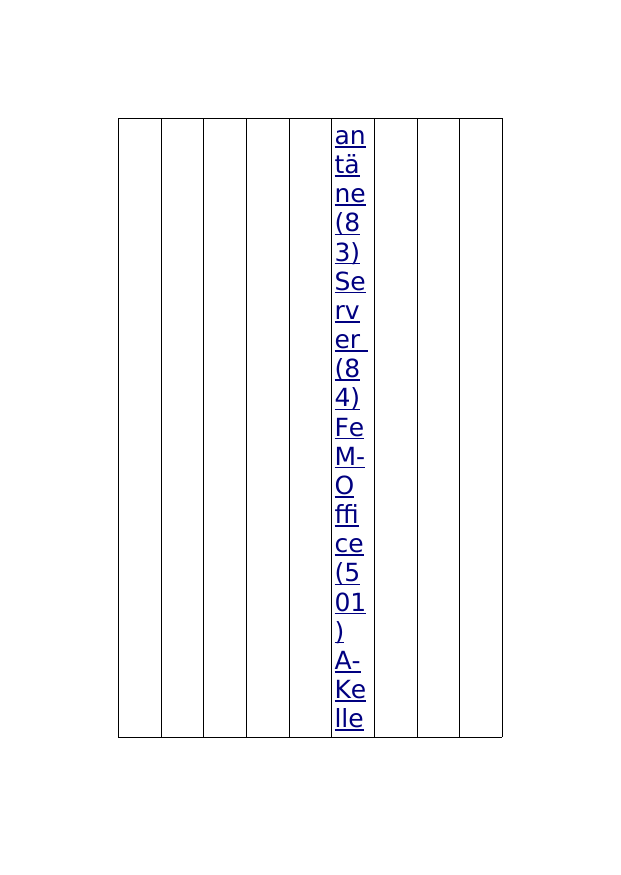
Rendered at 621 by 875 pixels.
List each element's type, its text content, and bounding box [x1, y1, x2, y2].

table_cell [290, 119, 331, 737]
table_cell [247, 119, 289, 737]
table_cell [375, 119, 417, 737]
table_cell [204, 119, 246, 737]
table_cell [418, 119, 459, 737]
table_cell [460, 119, 502, 737]
table_cell [119, 119, 161, 737]
table_cell [162, 119, 203, 737]
table_cell antäne (83) Server (84) FeM-Office (501) A-Kelle [332, 119, 374, 737]
